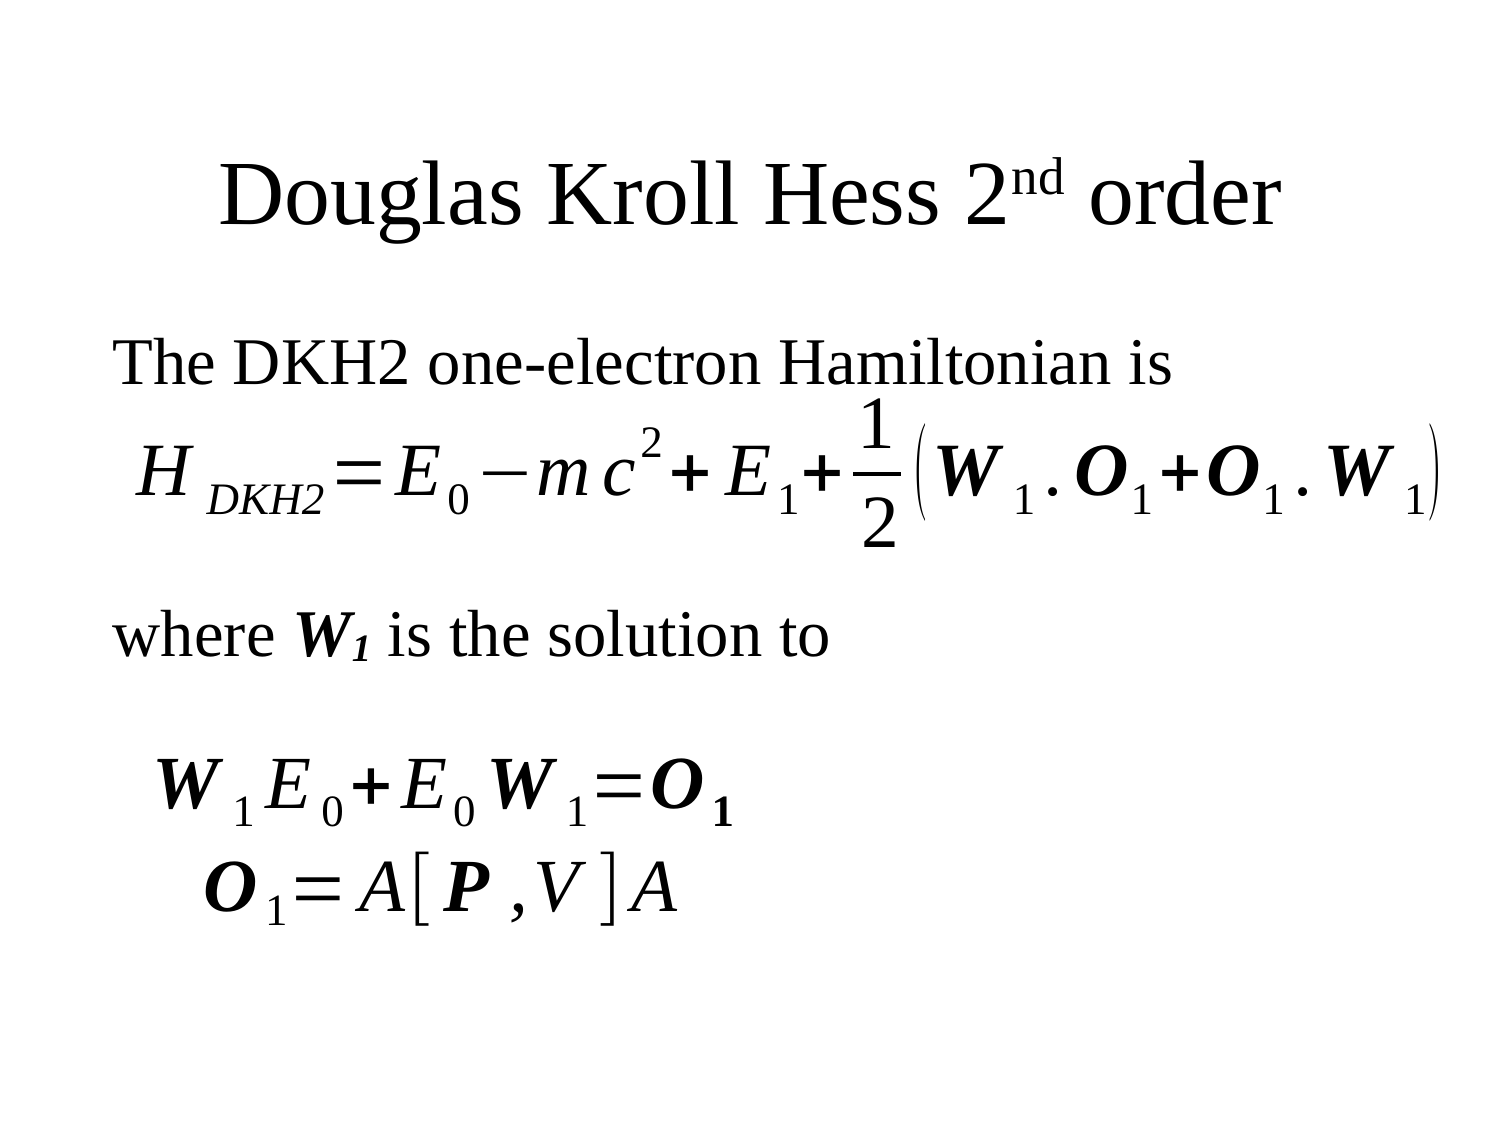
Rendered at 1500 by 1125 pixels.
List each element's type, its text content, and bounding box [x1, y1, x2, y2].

list The DKH2 one-electron Hamiltonian is where W1 is the solution to [112, 563, 1388, 978]
chart [112, 382, 1463, 563]
title Douglas Kroll Hess 2nd order [112, 99, 1388, 288]
chart [133, 742, 751, 938]
list The DKH2 one-electron Hamiltonian is where W1 is the solution to [112, 324, 1388, 382]
